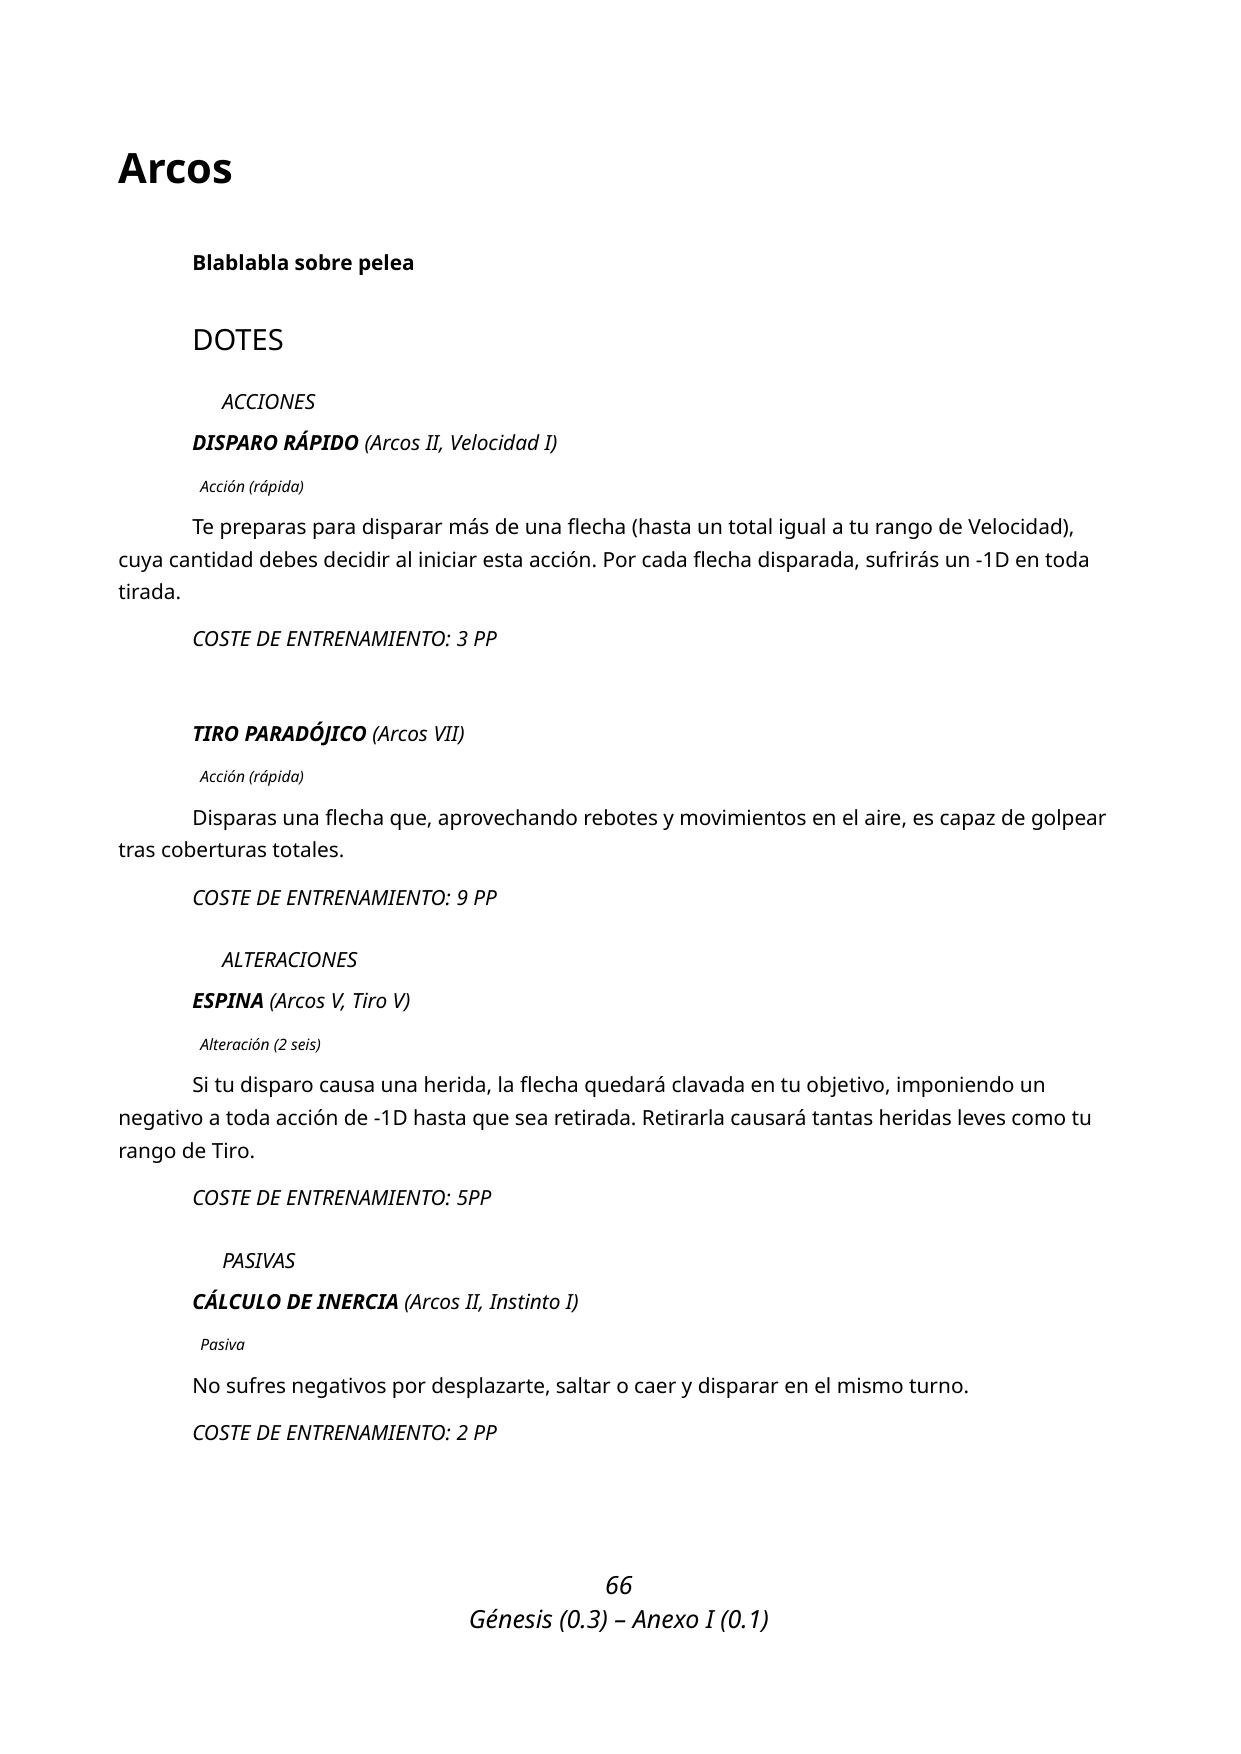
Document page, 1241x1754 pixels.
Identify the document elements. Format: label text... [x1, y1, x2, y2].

text COSTE DE ENTRENAMIENTO: 3 PP [118, 624, 1122, 653]
text Pasiva [192, 1334, 1122, 1371]
subtitle ALTERACIONES [118, 942, 1122, 974]
text Te preparas para disparar más de una flecha (hasta un total igual a tu rango de Velocidad), cuya cantidad debes decidir al iniciar esta acción. Por cada flecha disparada, sufrirás un -1D en toda tirada. [118, 512, 1122, 606]
text Acción (rápida) [192, 475, 1122, 512]
text COSTE DE ENTRENAMIENTO: 5PP [118, 1183, 1122, 1211]
subtitle ACCIONES [118, 384, 1122, 416]
text Si tu disparo causa una herida, la flecha quedará clavada en tu objetivo, imponiendo un negativo a toda acción de -1D hasta que sea retirada. Retirarla causará tantas heridas leves como tu rango de Tiro. [118, 1071, 1122, 1164]
text CÁLCULO DE INERCIA (Arcos II, Instinto I) [118, 1287, 1122, 1315]
text Alteración (2 seis) [192, 1034, 1122, 1071]
subtitle Arcos [118, 139, 1122, 196]
text COSTE DE ENTRENAMIENTO: 9 PP [118, 883, 1122, 911]
text TIRO PARADÓJICO (Arcos VII) [118, 719, 1122, 747]
text No sufres negativos por desplazarte, saltar o caer y disparar en el mismo turno. [118, 1371, 1122, 1399]
subtitle PASIVAS [118, 1243, 1122, 1274]
text Blablabla sobre pelea [118, 248, 1122, 276]
text ESPINA (Arcos V, Tiro V) [118, 987, 1122, 1015]
text COSTE DE ENTRENAMIENTO: 2 PP [118, 1418, 1122, 1446]
text Acción (rápida) [192, 766, 1122, 803]
text Disparas una flecha que, aprovechando rebotes y movimientos en el aire, es capaz de golpear tras coberturas totales. [118, 803, 1122, 864]
text DISPARO RÁPIDO (Arcos II, Velocidad I) [118, 428, 1122, 457]
subtitle DOTES [118, 319, 1122, 359]
